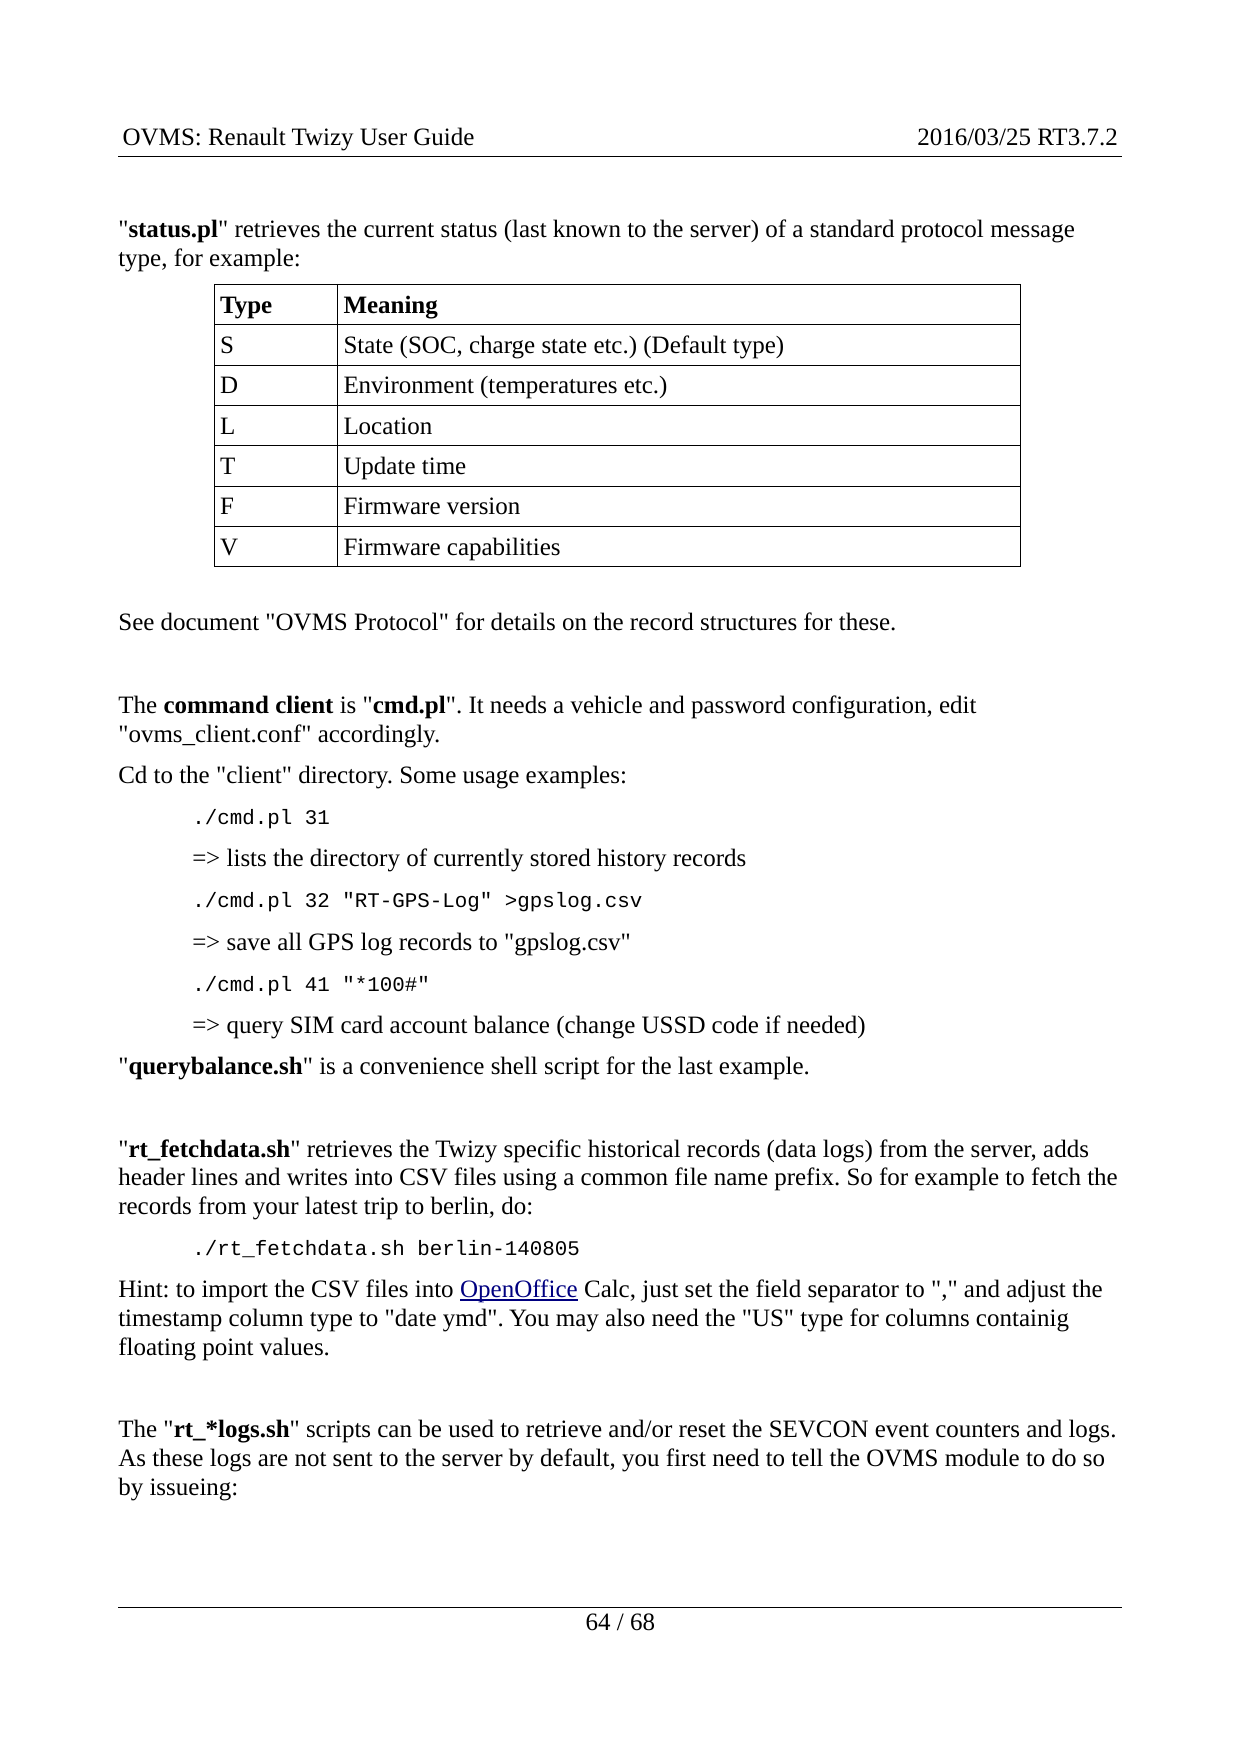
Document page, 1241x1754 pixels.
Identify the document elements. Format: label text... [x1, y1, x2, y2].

table_cell State (SOC, charge state etc.) (Default type) [338, 325, 1020, 364]
text "status.pl" retrieves the current status (last known to the server) of a standard protocol message type, for example: [118, 214, 1122, 271]
table_cell Environment (temperatures etc.) [338, 366, 1020, 405]
table_cell F [215, 487, 337, 526]
table_cell V [215, 527, 337, 566]
text See document "OVMS Protocol" for details on the record structures for these. [118, 607, 1122, 636]
text Hint: to import the CSV files into OpenOffice Calc, just set the field separator to "," and adjust the timestamp column type to "date ymd". You may also need the "US" type for columns containig floating point values. [118, 1274, 1122, 1361]
table_cell D [215, 366, 337, 405]
table_cell T [215, 446, 337, 486]
text => query SIM card account balance (change USSD code if needed) [118, 1010, 1122, 1039]
text => save all GPS log records to "gpslog.csv" [118, 927, 1122, 955]
text Cd to the "client" directory. Some usage examples: [118, 760, 1122, 789]
text ./cmd.pl 41 "*100#" [118, 968, 1122, 997]
text ./rt_fetchdata.sh berlin-140805 [118, 1232, 1122, 1262]
table_cell L [215, 406, 337, 445]
table_cell S [215, 325, 337, 364]
table_cell Update time [338, 446, 1020, 486]
table_cell Firmware capabilities [338, 527, 1020, 566]
table_cell Firmware version [338, 487, 1020, 526]
text "querybalance.sh" is a convenience shell script for the last example. [118, 1051, 1122, 1080]
text => lists the directory of currently stored history records [118, 843, 1122, 872]
text The command client is "cmd.pl". It needs a vehicle and password configuration, edit "ovms_client.conf" accordingly. [118, 690, 1122, 747]
table_cell Location [338, 406, 1020, 445]
table_header Type [215, 285, 337, 324]
text ./cmd.pl 32 "RT-GPS-Log" >gpslog.csv [118, 884, 1122, 914]
table_header Meaning [338, 285, 1020, 324]
text The "rt_*logs.sh" scripts can be used to retrieve and/or reset the SEVCON event counters and logs. As these logs are not sent to the server by default, you first need to tell the OVMS module to do so by issueing: [118, 1414, 1122, 1501]
text ./cmd.pl 31 [118, 801, 1122, 831]
text "rt_fetchdata.sh" retrieves the Twizy specific historical records (data logs) from the server, adds header lines and writes into CSV files using a common file name prefix. So for example to fetch the records from your latest trip to berlin, do: [118, 1134, 1122, 1220]
